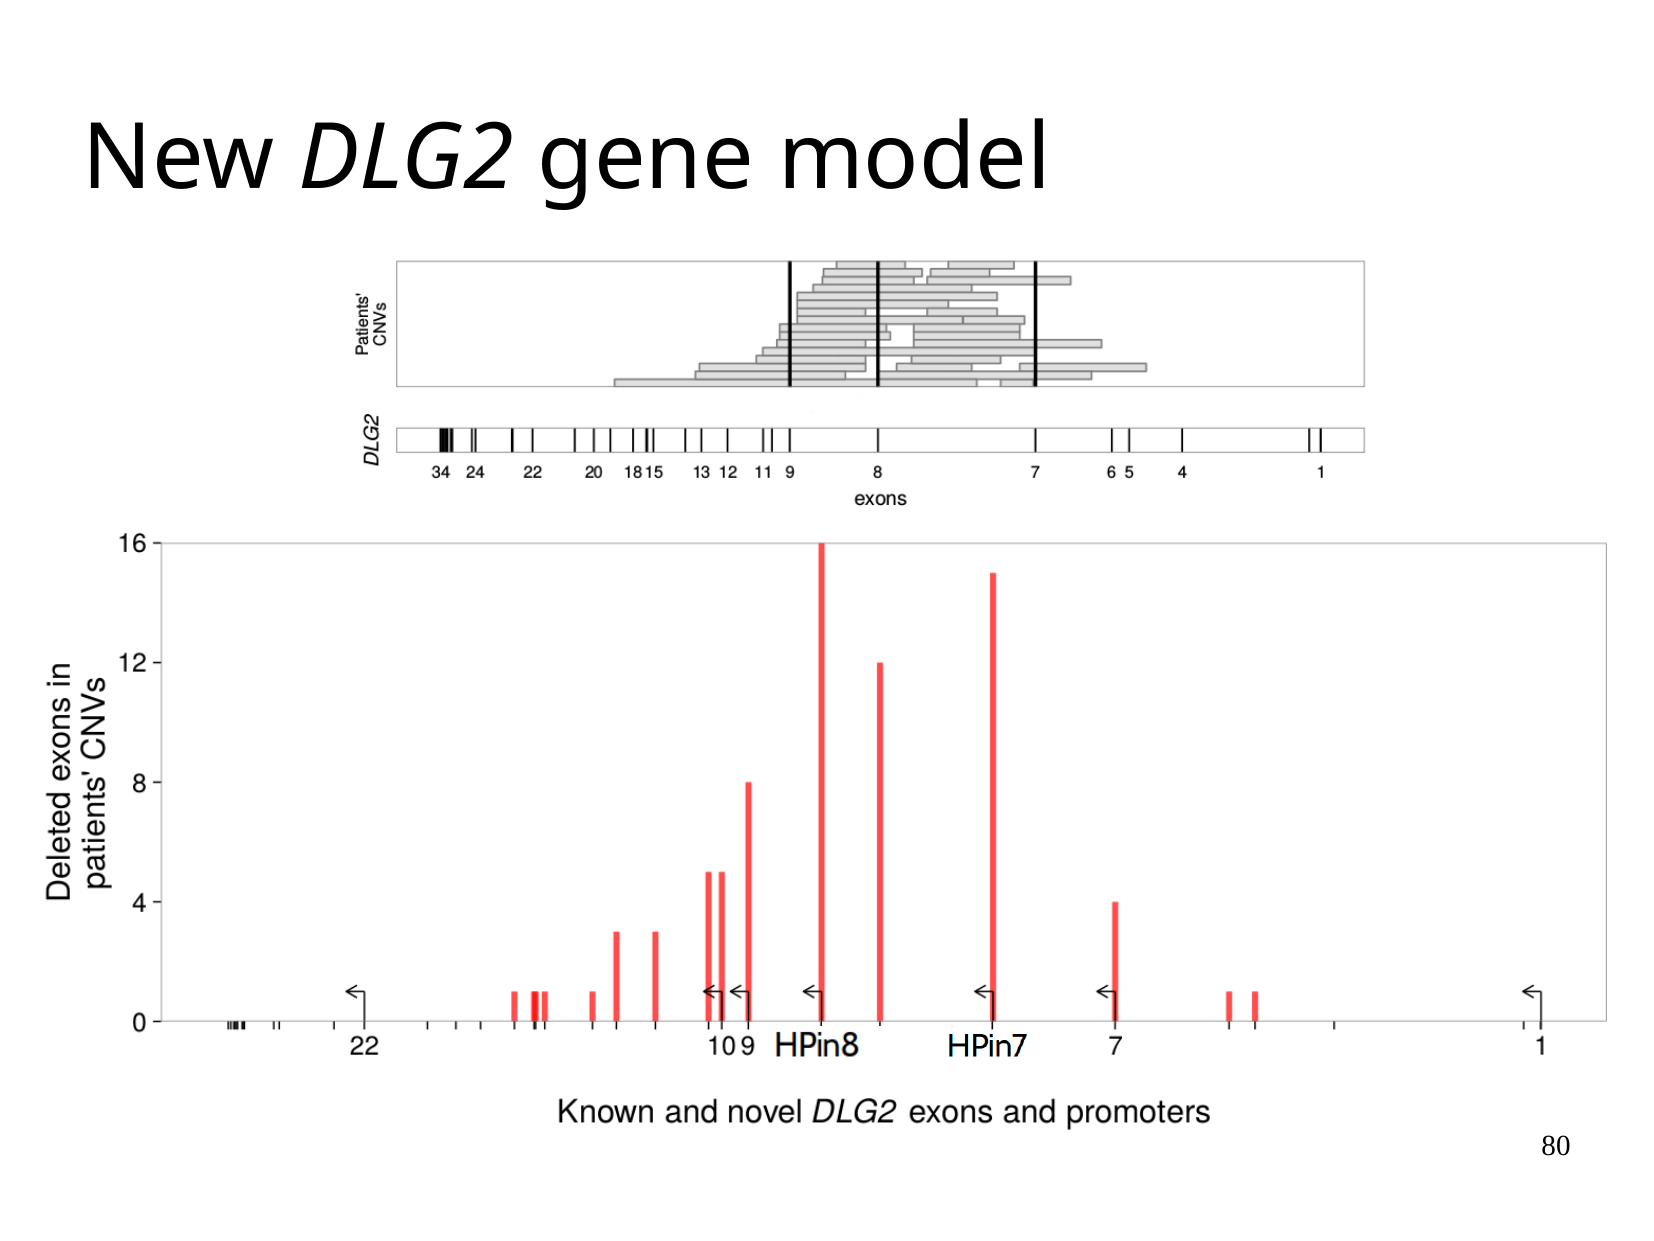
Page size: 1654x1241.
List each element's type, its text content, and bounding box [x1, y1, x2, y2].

picture [37, 257, 1608, 1132]
title New DLG2 gene model [82, 49, 1571, 257]
